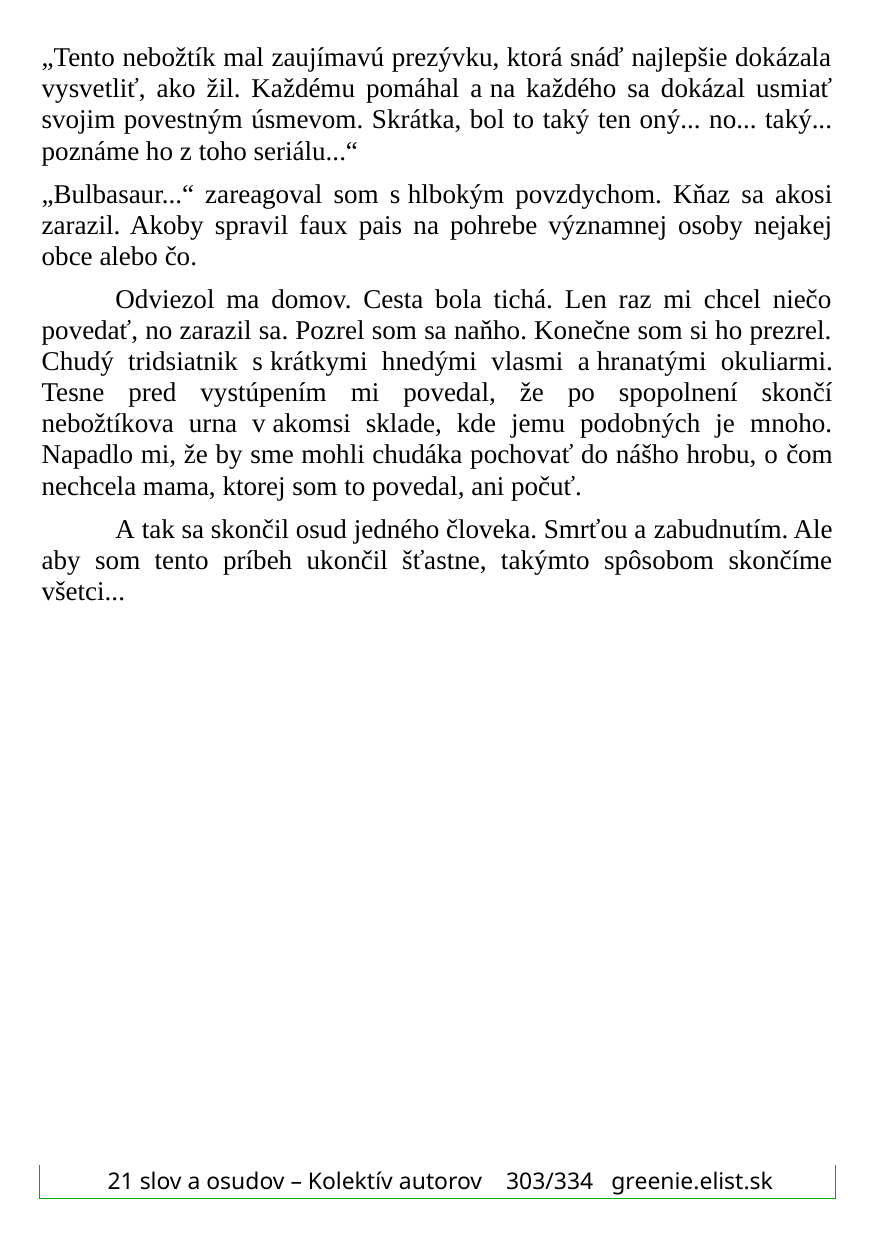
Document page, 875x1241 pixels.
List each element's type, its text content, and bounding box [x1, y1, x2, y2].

text Odviezol ma domov. Cesta bola tichá. Len raz mi chcel niečo povedať, no zarazil sa. Pozrel som sa naňho. Konečne som si ho prezrel. Chudý tridsiatnik s krátkymi hnedými vlasmi a hranatými okuliarmi. Tesne pred vystúpením mi povedal, že po spopolnení skončí nebožtíkova urna v akomsi sklade, kde jemu podobných je mnoho. Napadlo mi, že by sme mohli chudáka pochovať do nášho hrobu, o čom nechcela mama, ktorej som to povedal, ani počuť. [41, 283, 833, 501]
text „Tento nebožtík mal zaujímavú prezývku, ktorá snáď najlepšie dokázala vysvetliť, ako žil. Každému pomáhal a na každého sa dokázal usmiať svojim povestným úsmevom. Skrátka, bol to taký ten oný... no... taký... poznáme ho z toho seriálu...“ [41, 41, 833, 166]
text A tak sa skončil osud jedného človeka. Smrťou a zabudnutím. Ale aby som tento príbeh ukončil šťastne, takýmto spôsobom skončíme všetci... [41, 513, 833, 606]
text „Bulbasaur...“ zareagoval som s hlbokým povzdychom. Kňaz sa akosi zarazil. Akoby spravil faux pais na pohrebe významnej osoby nejakej obce alebo čo. [41, 178, 833, 271]
